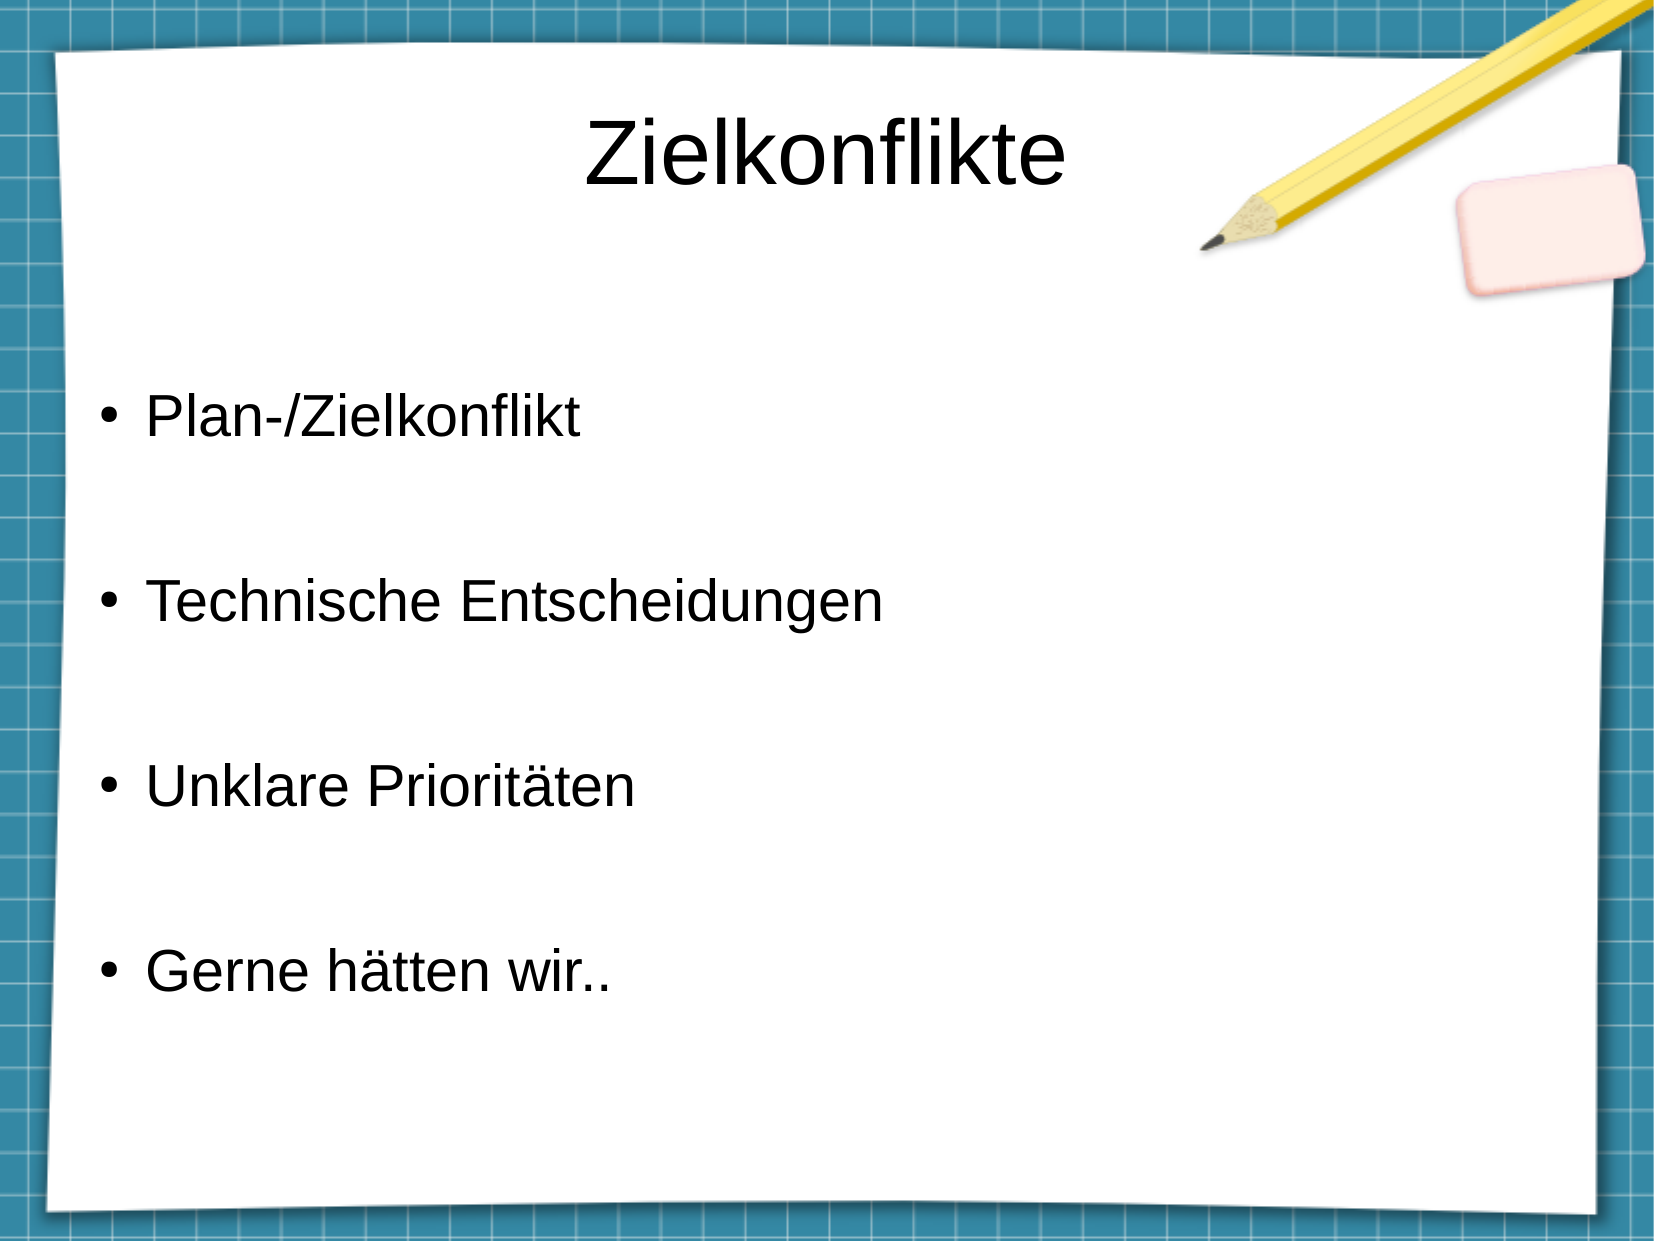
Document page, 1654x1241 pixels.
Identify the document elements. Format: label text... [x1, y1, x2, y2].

picture [0, 0, 1654, 1241]
list Plan-/Zielkonflikt Technische Entscheidungen Unklare Prioritäten Gerne hätten wir.. [82, 290, 1571, 1010]
title Zielkonflikte [82, 49, 1571, 257]
